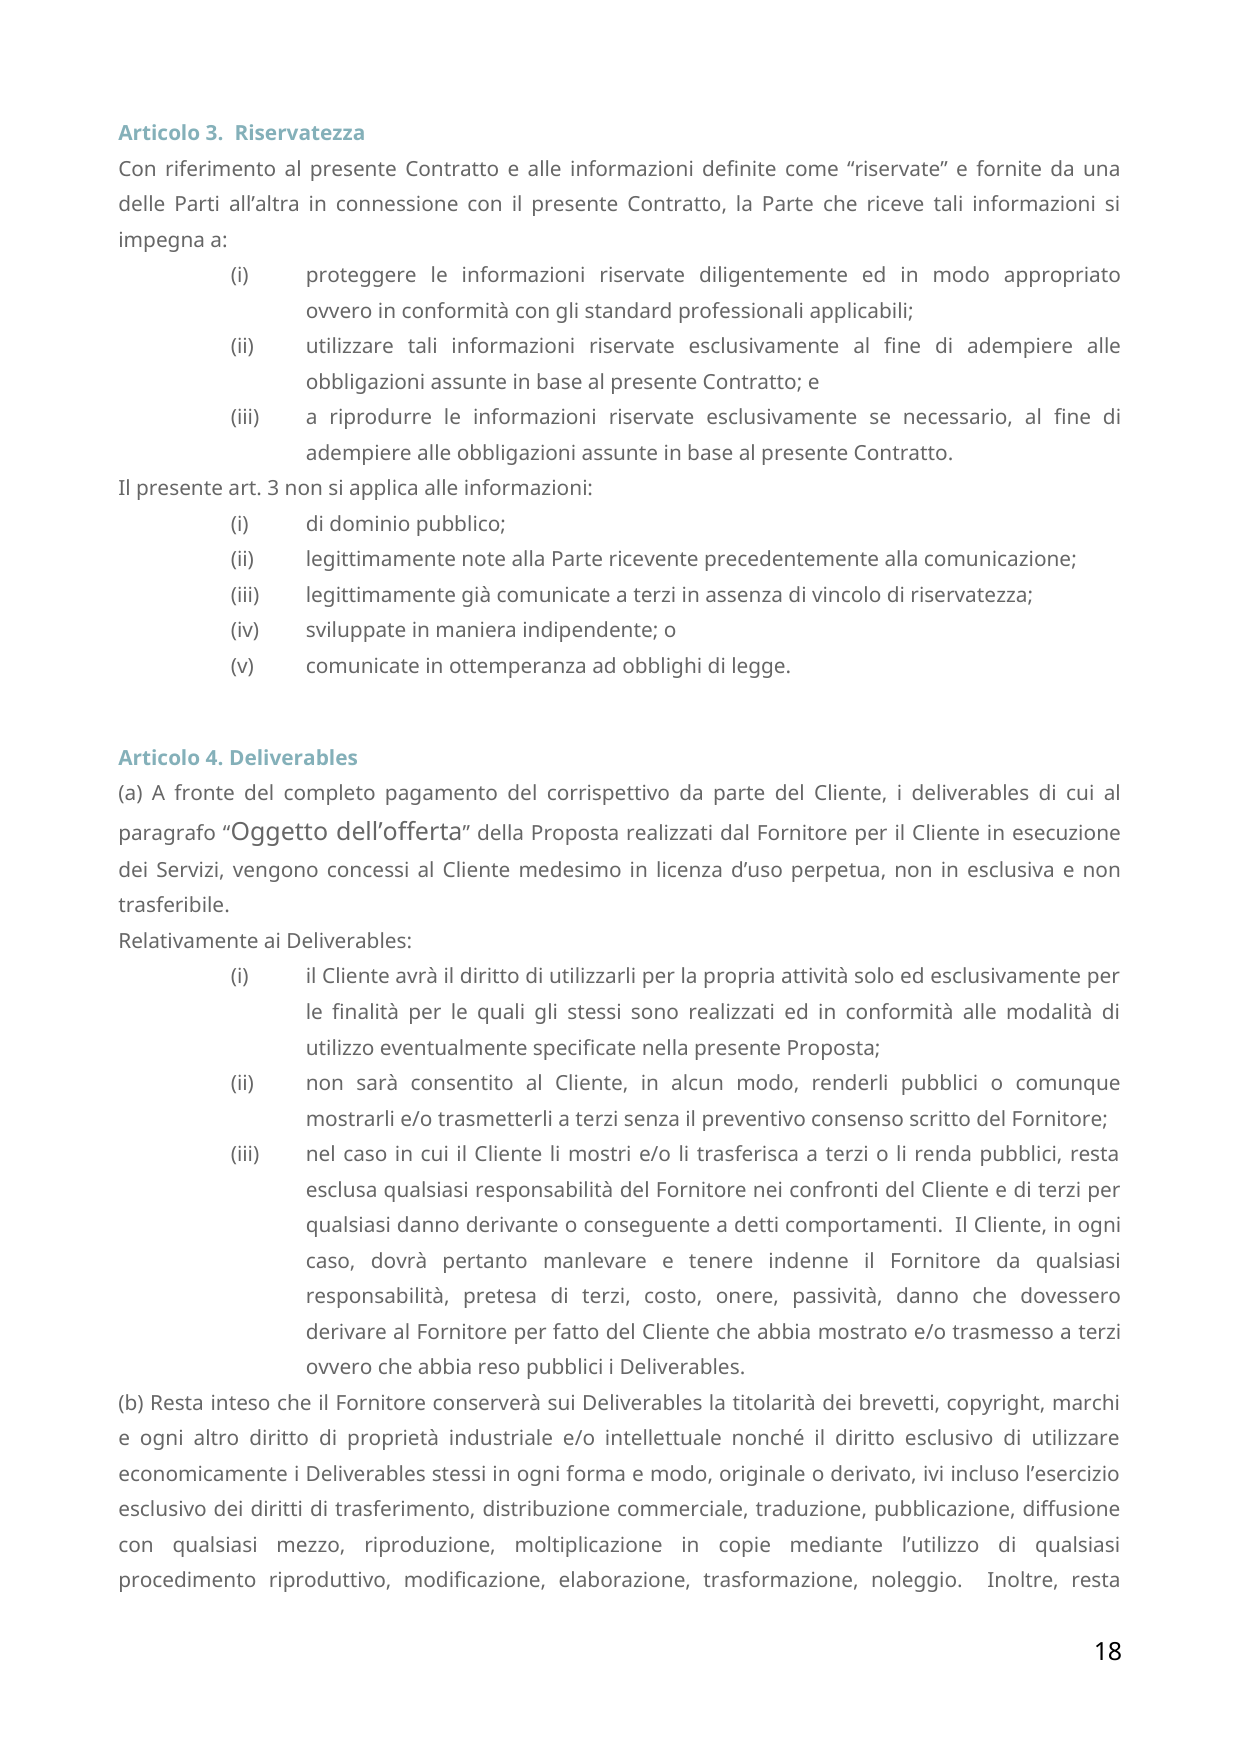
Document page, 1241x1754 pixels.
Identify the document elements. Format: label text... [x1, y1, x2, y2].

list nel caso in cui il Cliente li mostri e/o li trasferisca a terzi o li renda pubblici, resta esclusa qualsiasi responsabilità del Fornitore nei confronti del Cliente e di terzi per qualsiasi danno derivante o conseguente a detti comportamenti. Il Cliente, in ogni caso, dovrà pertanto manlevare e tenere indenne il Fornitore da qualsiasi responsabilità, pretesa di terzi, costo, onere, passività, danno che dovessero derivare al Fornitore per fatto del Cliente che abbia mostrato e/o trasmesso a terzi ovvero che abbia reso pubblici i Deliverables. [231, 1139, 1122, 1381]
list legittimamente note alla Parte ricevente precedentemente alla comunicazione; [231, 544, 1122, 573]
text Relativamente ai Deliverables: [118, 926, 1122, 954]
subtitle Articolo 3. Riservatezza [118, 118, 1122, 147]
list il Cliente avrà il diritto di utilizzarli per la propria attività solo ed esclusivamente per le finalità per le quali gli stessi sono realizzati ed in conformità alle modalità di utilizzo eventualmente specificate nella presente Proposta; [231, 962, 1122, 1061]
list comunicate in ottemperanza ad obblighi di legge. [231, 651, 1122, 679]
list utilizzare tali informazioni riservate esclusivamente al fine di adempiere alle obbligazioni assunte in base al presente Contratto; e [231, 331, 1122, 395]
list sviluppate in maniera indipendente; o [231, 615, 1122, 644]
text Con riferimento al presente Contratto e alle informazioni definite come “riservate” e fornite da una delle Parti all’altra in connessione con il presente Contratto, la Parte che riceve tali informazioni si impegna a: [118, 154, 1122, 253]
list non sarà consentito al Cliente, in alcun modo, renderli pubblici o comunque mostrarli e/o trasmetterli a terzi senza il preventivo consenso scritto del Fornitore; [231, 1068, 1122, 1132]
text Il presente art. 3 non si applica alle informazioni: [118, 473, 1122, 502]
text (a) A fronte del completo pagamento del corrispettivo da parte del Cliente, i deliverables di cui al paragrafo “Oggetto dell’offerta” della Proposta realizzati dal Fornitore per il Cliente in esecuzione dei Servizi, vengono concessi al Cliente medesimo in licenza d’uso perpetua, non in esclusiva e non trasferibile. [118, 778, 1122, 919]
list proteggere le informazioni riservate diligentemente ed in modo appropriato ovvero in conformità con gli standard professionali applicabili; [231, 260, 1122, 324]
list di dominio pubblico; [231, 509, 1122, 537]
subtitle Articolo 4. Deliverables [118, 743, 1122, 771]
list legittimamente già comunicate a terzi in assenza di vincolo di riservatezza; [231, 580, 1122, 608]
list a riprodurre le informazioni riservate esclusivamente se necessario, al fine di adempiere alle obbligazioni assunte in base al presente Contratto. [231, 402, 1122, 466]
text (b) Resta inteso che il Fornitore conserverà sui Deliverables la titolarità dei brevetti, copyright, marchi e ogni altro diritto di proprietà industriale e/o intellettuale nonché il diritto esclusivo di utilizzare economicamente i Deliverables stessi in ogni forma e modo, originale o derivato, ivi incluso l’esercizio esclusivo dei diritti di trasferimento, distribuzione commerciale, traduzione, pubblicazione, diffusione con qualsiasi mezzo, riproduzione, moltiplicazione in copie mediante l’utilizzo di qualsiasi procedimento riproduttivo, modificazione, elaborazione, trasformazione, noleggio. Inoltre, resta [118, 1388, 1122, 1594]
